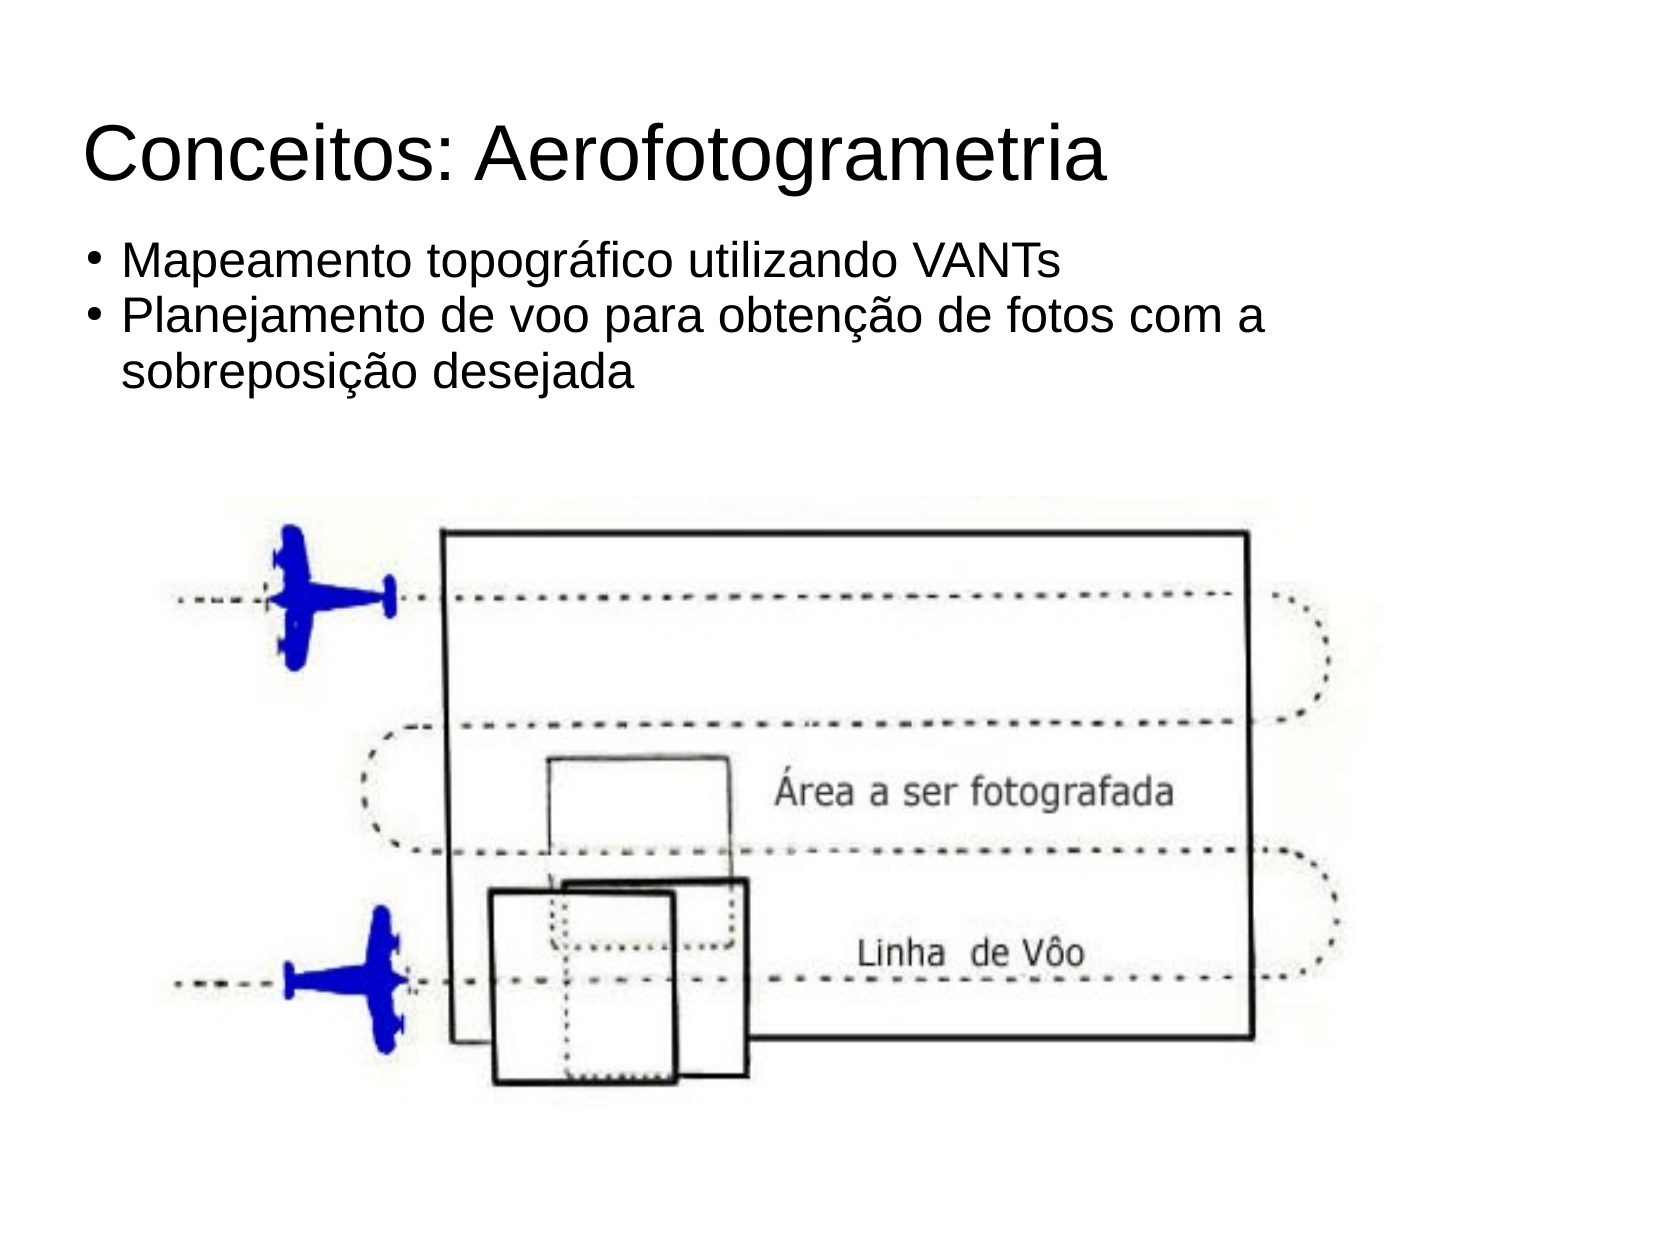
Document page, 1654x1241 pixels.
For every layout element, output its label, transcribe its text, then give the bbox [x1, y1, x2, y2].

text_box Mapeamento topográfico utilizando VANTs Planejamento de voo para obtenção de fotos com a sobreposição desejada [70, 224, 1536, 407]
title Conceitos: Aerofotogrametria [82, 49, 1571, 257]
picture [141, 496, 1382, 1111]
